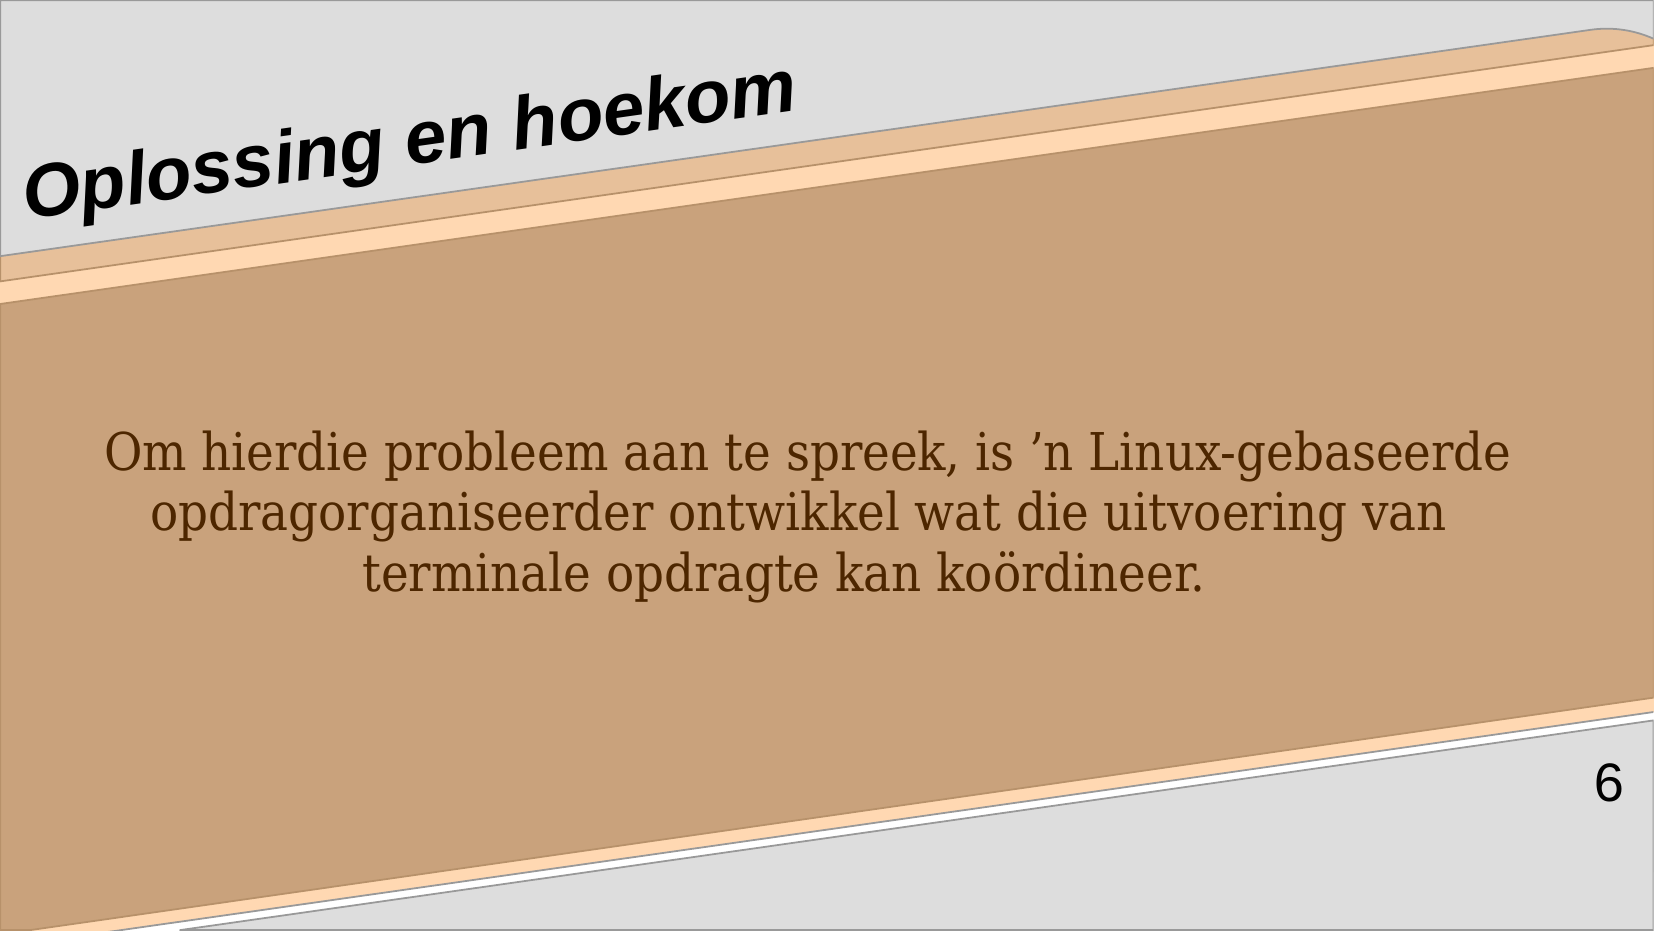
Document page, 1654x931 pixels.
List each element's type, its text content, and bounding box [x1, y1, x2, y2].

subtitle Om hierdie probleem aan te spreek, is ’n Linux-gebaseerde opdragorganiseerder ontwikkel wat die uitvoering van terminale opdragte kan koördineer. [61, 149, 746, 247]
text_box [0, 28, 1654, 931]
subtitle Om hierdie probleem aan te spreek, is ’n Linux-gebaseerde opdragorganiseerder ontwikkel wat die uitvoering van terminale opdragte kan koördineer. [509, 729, 1538, 876]
title Oplossing en hoekom [11, 0, 1493, 251]
